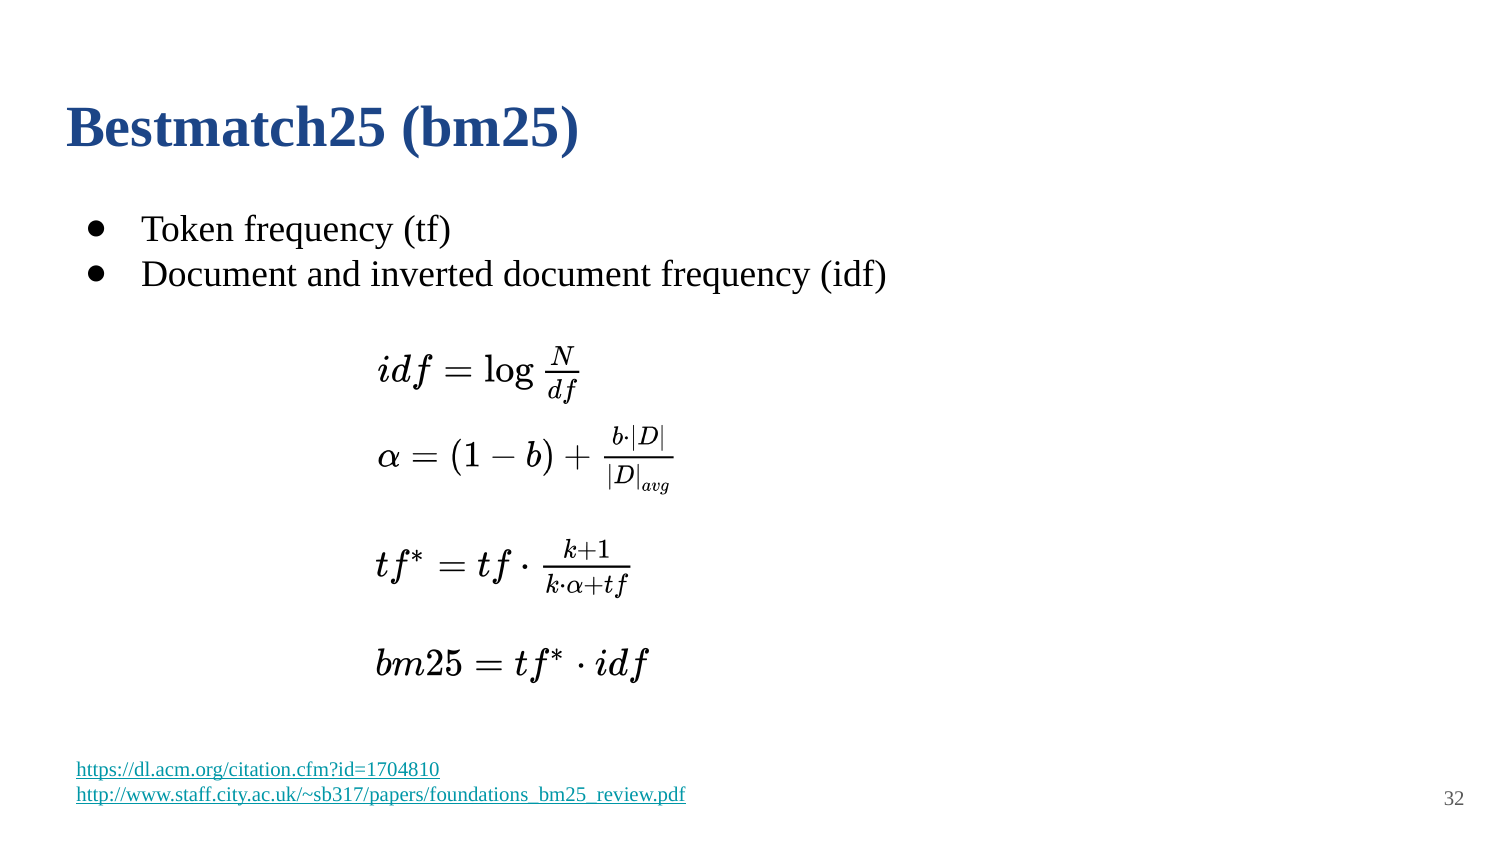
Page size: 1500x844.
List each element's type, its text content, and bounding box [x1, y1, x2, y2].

picture [377, 343, 584, 408]
slide_number [1389, 764, 1480, 830]
picture [375, 536, 635, 602]
list Token frequency (tf) Document and inverted document frequency (idf) [51, 189, 1449, 750]
picture [377, 421, 678, 498]
title Bestmatch25 (bm25) [51, 72, 1449, 167]
text_box https://dl.acm.org/citation.cfm?id=1704810 http://www.staff.city.ac.uk/~sb317/papers/foundations_bm25_review.pdf [61, 741, 912, 835]
picture [375, 644, 649, 687]
